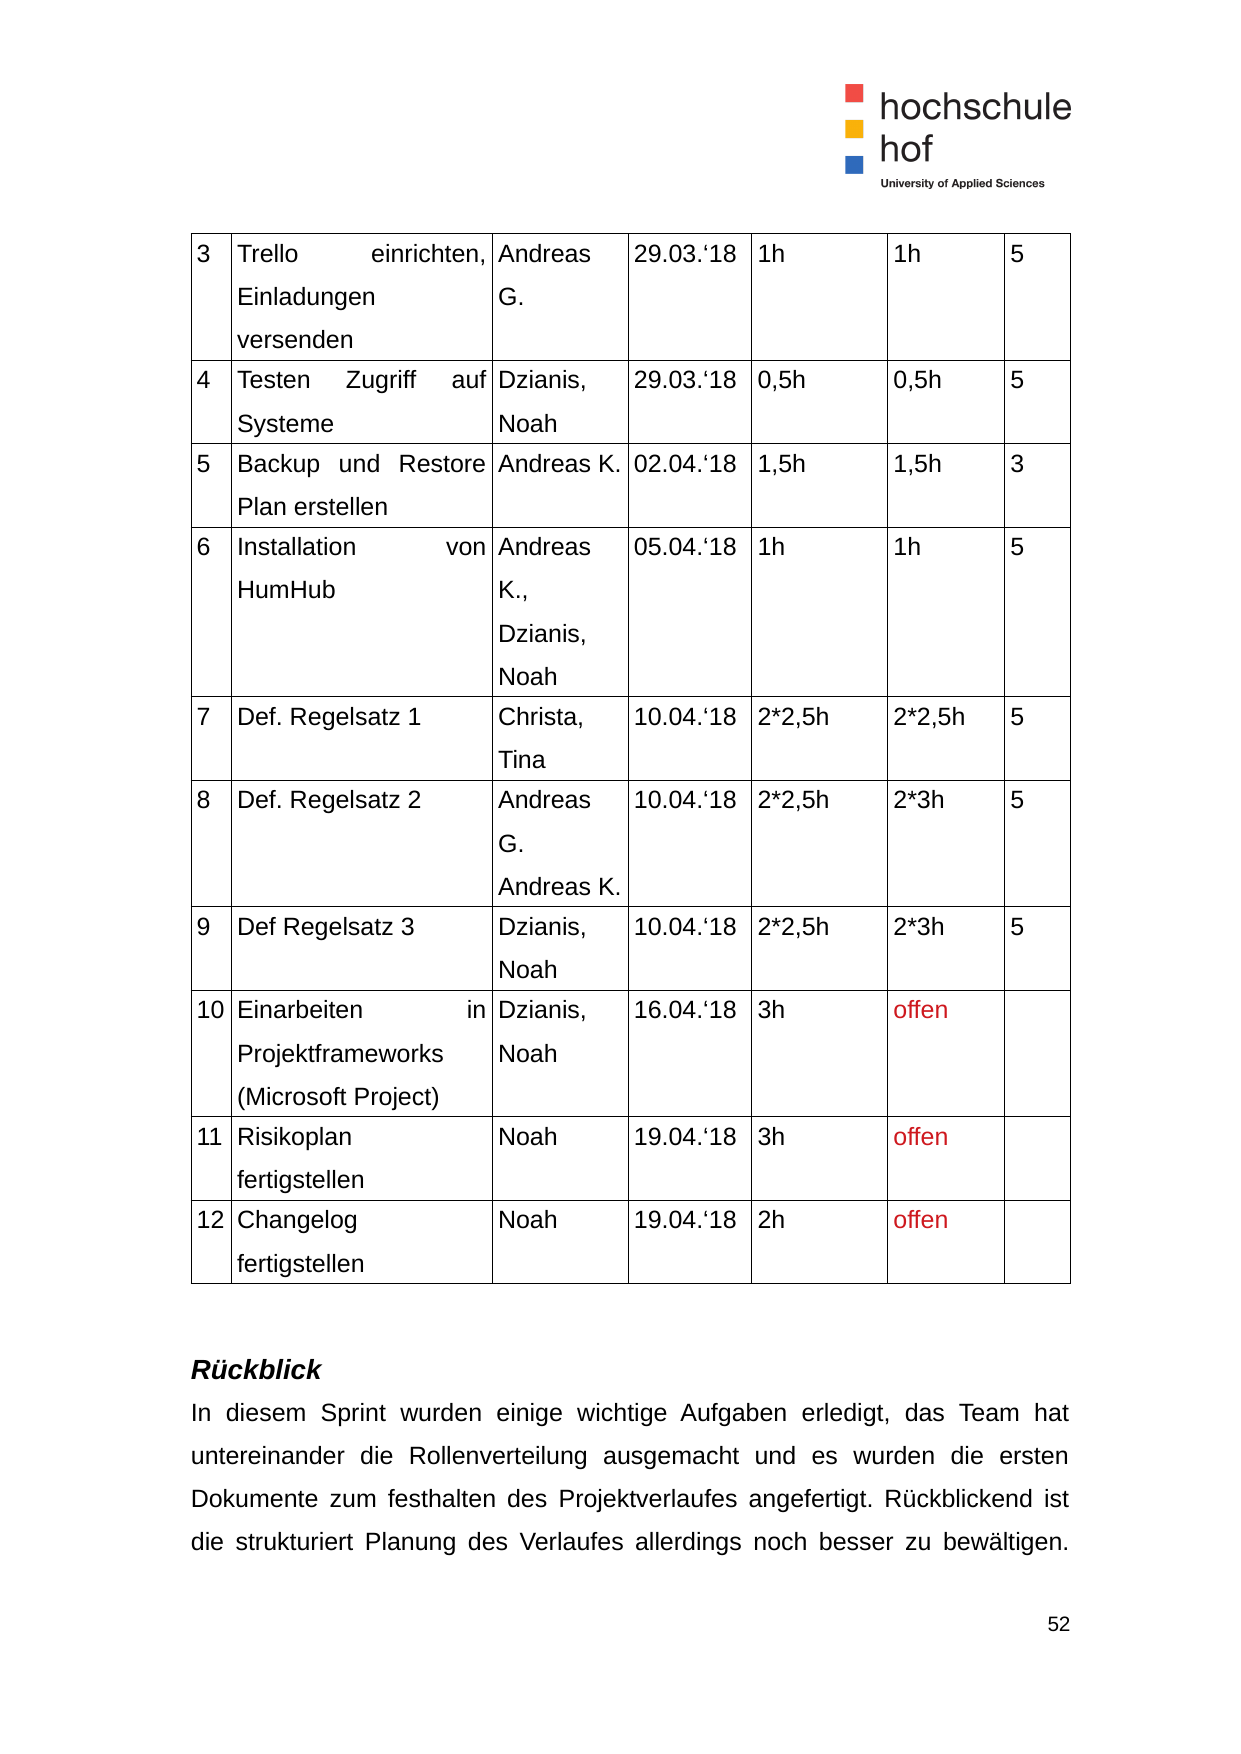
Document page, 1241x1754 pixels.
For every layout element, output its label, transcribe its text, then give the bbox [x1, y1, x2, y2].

picture [845, 84, 1071, 189]
table_cell Dzianis, Noah [493, 991, 628, 1116]
table_cell 5 [1005, 528, 1070, 696]
table_cell 10 [192, 991, 231, 1116]
table_cell 0,5h [752, 361, 887, 443]
table_cell 10.04.‘18 [629, 781, 751, 906]
table_cell [1005, 1201, 1070, 1283]
table_cell 2*3h [888, 781, 1004, 906]
table_cell 19.04.‘18 [629, 1201, 751, 1283]
table_cell 5 [1005, 234, 1070, 360]
table_cell 2*3h [888, 907, 1004, 990]
table_cell 1,5h [888, 444, 1004, 527]
table_cell 7 [192, 697, 231, 780]
table_cell offen [888, 991, 1004, 1116]
table_cell [1005, 991, 1070, 1116]
table_cell 8 [192, 781, 231, 906]
table_cell Def Regelsatz 3 [232, 907, 492, 990]
table_cell 2*2,5h [752, 907, 887, 990]
table_cell Installation von HumHub [232, 528, 492, 696]
table_cell offen [888, 1201, 1004, 1283]
table_cell 11 [192, 1117, 231, 1200]
table_cell 1h [888, 528, 1004, 696]
table_cell 6 [192, 528, 231, 696]
subtitle Rückblick [191, 1353, 1070, 1385]
table_cell 3 [1005, 444, 1070, 527]
table_cell [1005, 1117, 1070, 1200]
table_cell Changelog fertigstellen [232, 1201, 492, 1283]
table_cell 3h [752, 991, 887, 1116]
table_cell 1h [888, 234, 1004, 360]
table_cell 2*2,5h [752, 781, 887, 906]
table_cell 29.03.‘18 [629, 234, 751, 360]
table_cell 5 [1005, 361, 1070, 443]
table_cell 9 [192, 907, 231, 990]
table_cell Andreas G. Andreas K. [493, 781, 628, 906]
table_cell Andreas K., Dzianis, Noah [493, 528, 628, 696]
table_cell Testen Zugriff auf Systeme [232, 361, 492, 443]
table_cell Christa, Tina [493, 697, 628, 780]
table_cell 1h [752, 234, 887, 360]
table_cell 5 [1005, 781, 1070, 906]
table_cell 0,5h [888, 361, 1004, 443]
table_cell 1h [752, 528, 887, 696]
table_cell 5 [1005, 907, 1070, 990]
table_cell 3h [752, 1117, 887, 1200]
table_cell 12 [192, 1201, 231, 1283]
table_cell 05.04.‘18 [629, 528, 751, 696]
table_cell 29.03.‘18 [629, 361, 751, 443]
table_cell Noah [493, 1117, 628, 1200]
table_cell 5 [192, 444, 231, 527]
table_cell 02.04.‘18 [629, 444, 751, 527]
table_cell 10.04.‘18 [629, 907, 751, 990]
table_cell 2*2,5h [888, 697, 1004, 780]
table_cell 3 [192, 234, 231, 360]
table_cell Risikoplan fertigstellen [232, 1117, 492, 1200]
table_cell 1,5h [752, 444, 887, 527]
table_cell Trello einrichten, Einladungen versenden [232, 234, 492, 360]
table_cell Andreas G. [493, 234, 628, 360]
table_cell 16.04.‘18 [629, 991, 751, 1116]
table_cell Andreas K. [493, 444, 628, 527]
table_cell Dzianis, Noah [493, 361, 628, 443]
table_cell Backup und Restore Plan erstellen [232, 444, 492, 527]
table_cell Def. Regelsatz 2 [232, 781, 492, 906]
table_cell Einarbeiten in Projektframeworks (Microsoft Project) [232, 991, 492, 1116]
table_cell 5 [1005, 697, 1070, 780]
table_cell 2h [752, 1201, 887, 1283]
table_cell Dzianis, Noah [493, 907, 628, 990]
table_cell offen [888, 1117, 1004, 1200]
table_cell 2*2,5h [752, 697, 887, 780]
table_cell 19.04.‘18 [629, 1117, 751, 1200]
table_cell 4 [192, 361, 231, 443]
table_cell 10.04.‘18 [629, 697, 751, 780]
table_cell Noah [493, 1201, 628, 1283]
text In diesem Sprint wurden einige wichtige Aufgaben erledigt, das Team hat untereinander die Rollenverteilung ausgemacht und es wurden die ersten Dokumente zum festhalten des Projektverlaufes angefertigt. Rückblickend ist die strukturiert Planung des Verlaufes allerdings noch besser zu bewältigen. [191, 1398, 1070, 1556]
table_cell Def. Regelsatz 1 [232, 697, 492, 780]
